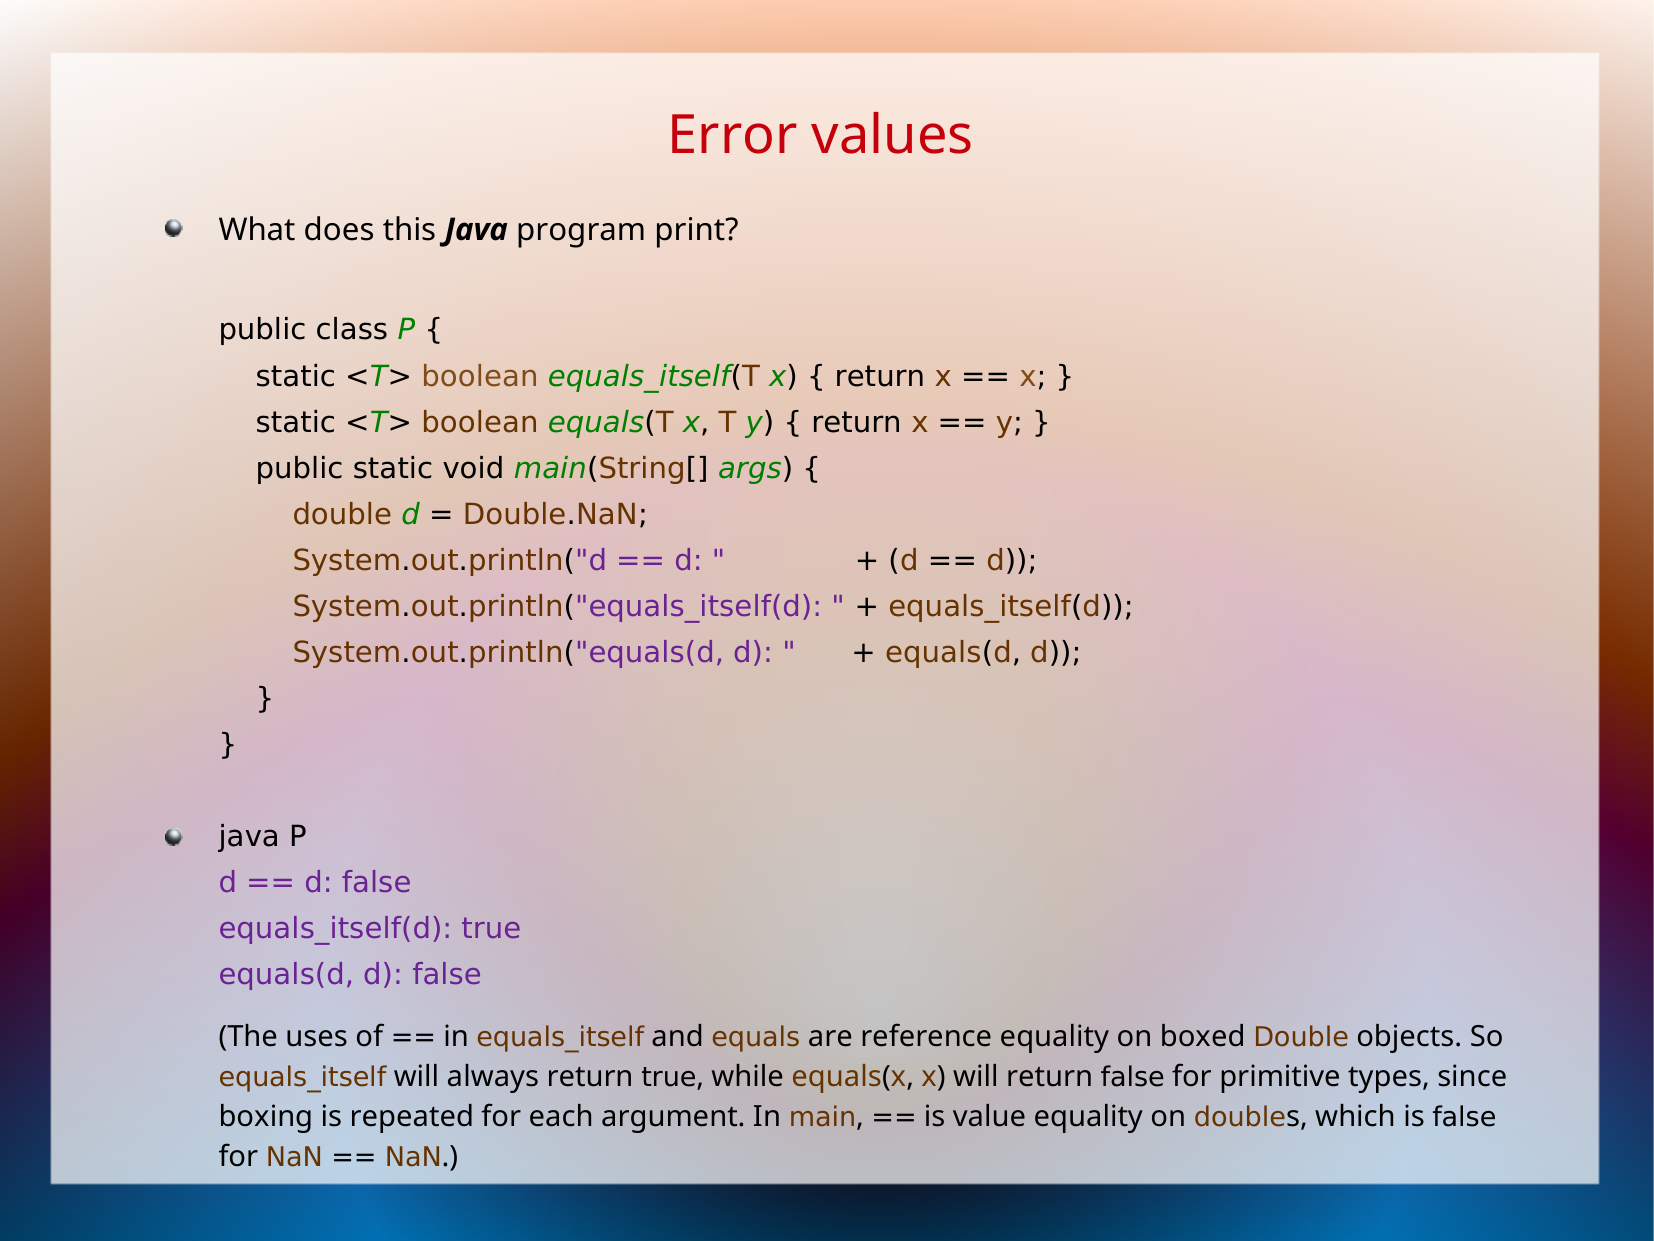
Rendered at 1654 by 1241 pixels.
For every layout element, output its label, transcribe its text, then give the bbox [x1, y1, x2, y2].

list What does this Java program print? public class P { static <T> boolean equals_itself(T x) { return x == x; } static <T> boolean equals(T x, T y) { return x == y; } public static void main(String[] args) { double d = Double.NaN; System.out.println("d == d: " + (d == d)); System.out.println("equals_itself(d): " + equals_itself(d)); System.out.println("equals(d, d): " + equals(d, d)); } } java P d == d: false equals_itself(d): true equals(d, d): false (The uses of == in equals_itself and equals are reference equality on boxed Double objects. So equals_itself will always return true, while equals(x, x) will return false for primitive types, since boxing is repeated for each argument. In main, == is value equality on doubles, which is false for NaN == NaN.) [147, 206, 1536, 1114]
picture [0, 0, 1654, 1241]
title Error values [76, 59, 1565, 207]
